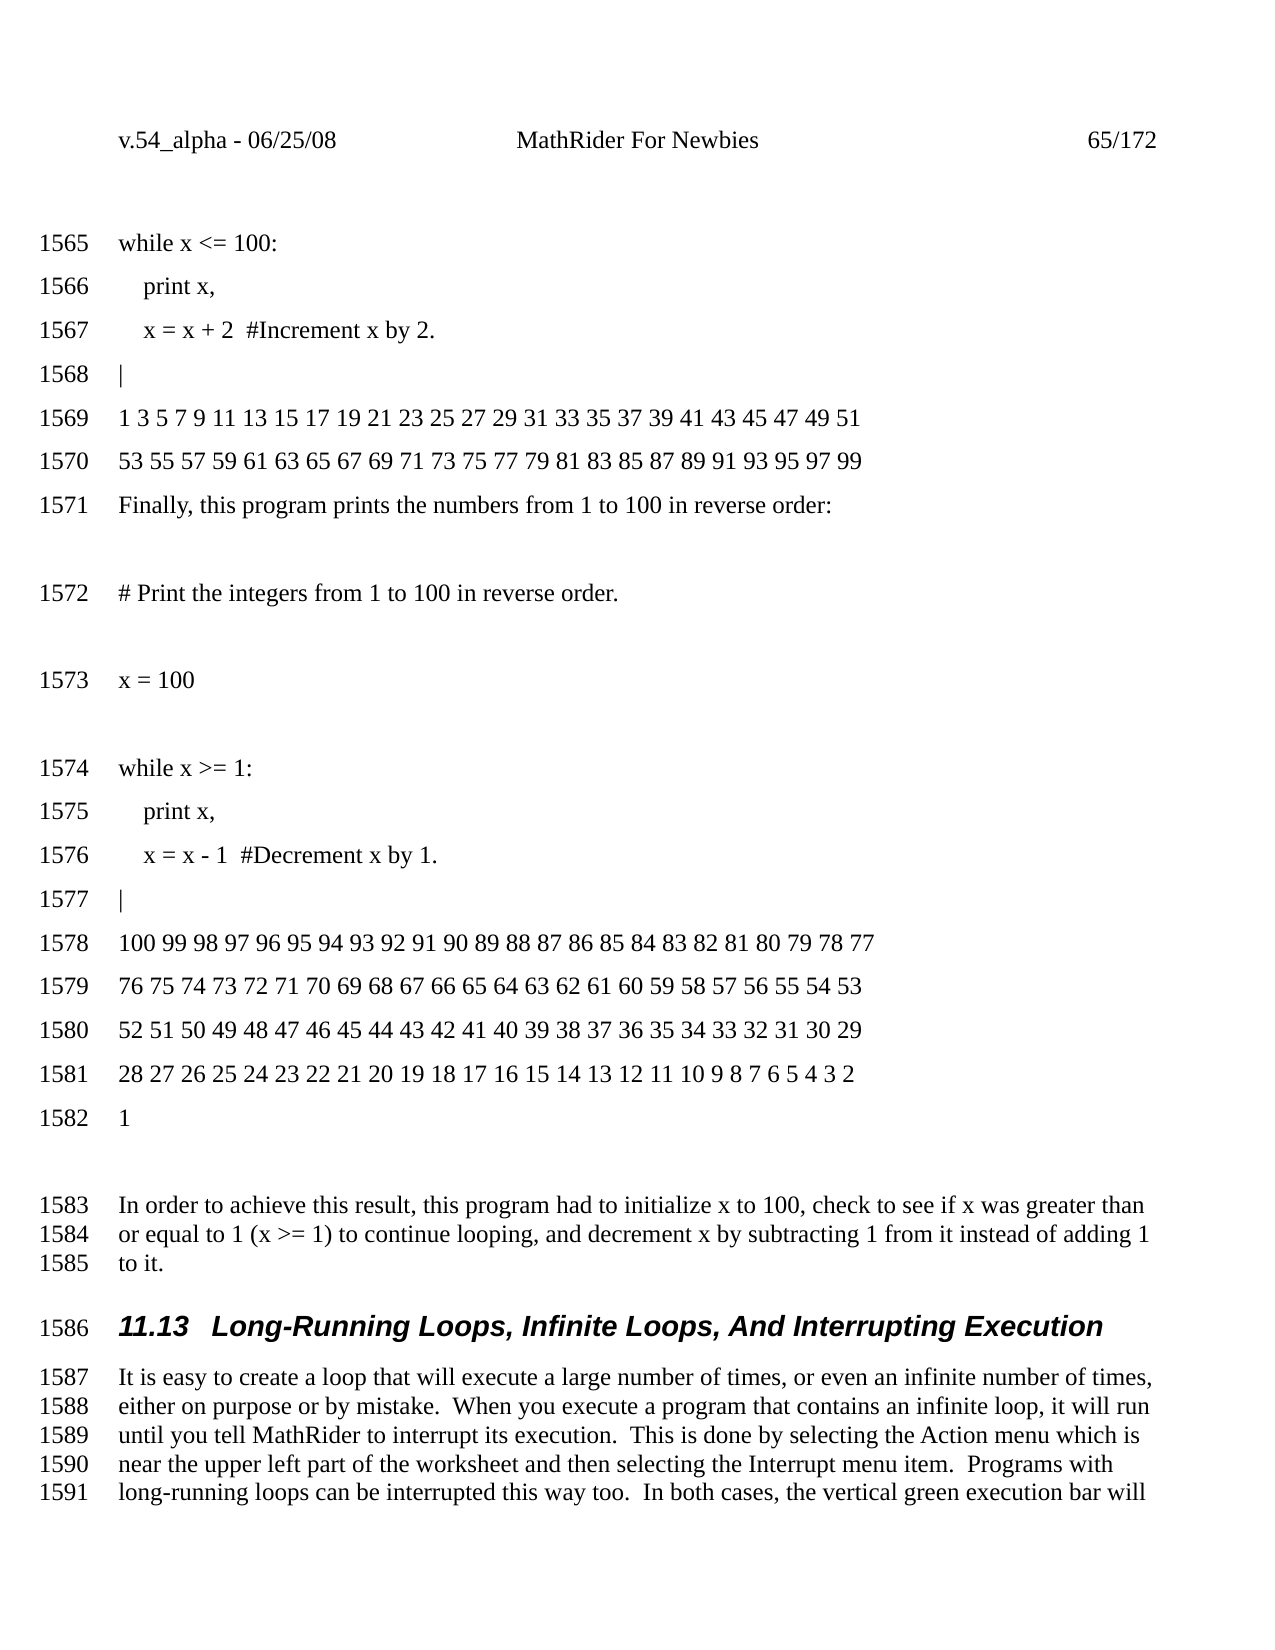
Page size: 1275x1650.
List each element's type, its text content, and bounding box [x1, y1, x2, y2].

text Finally, this program prints the numbers from 1 to 100 in reverse order: [118, 490, 1157, 519]
text 53 55 57 59 61 63 65 67 69 71 73 75 77 79 81 83 85 87 89 91 93 95 97 99 [118, 446, 1157, 475]
text | [118, 359, 1157, 388]
text print x, [118, 271, 1157, 300]
text 76 75 74 73 72 71 70 69 68 67 66 65 64 63 62 61 60 59 58 57 56 55 54 53 [118, 971, 1157, 1000]
text 1 3 5 7 9 11 13 15 17 19 21 23 25 27 29 31 33 35 37 39 41 43 45 47 49 51 [118, 403, 1157, 431]
text x = x - 1 #Decrement x by 1. [118, 840, 1157, 869]
subtitle Long-Running Loops, Infinite Loops, And Interrupting Execution [118, 1309, 1157, 1342]
text print x, [118, 796, 1157, 825]
text x = 100 [118, 665, 1157, 694]
text x = x + 2 #Increment x by 2. [118, 315, 1157, 344]
text 1 [118, 1103, 1157, 1131]
text 28 27 26 25 24 23 22 21 20 19 18 17 16 15 14 13 12 11 10 9 8 7 6 5 4 3 2 [118, 1059, 1157, 1088]
text In order to achieve this result, this program had to initialize x to 100, check to see if x was greater than or equal to 1 (x >= 1) to continue looping, and decrement x by subtracting 1 from it instead of adding 1 to it. [118, 1190, 1157, 1276]
text | [118, 884, 1157, 913]
text It is easy to create a loop that will execute a large number of times, or even an infinite number of times, either on purpose or by mistake. When you execute a program that contains an infinite loop, it will run until you tell MathRider to interrupt its execution. This is done by selecting the Action menu which is near the upper left part of the worksheet and then selecting the Interrupt menu item. Programs with long-running loops can be interrupted this way too. In both cases, the vertical green execution bar will [118, 1362, 1157, 1506]
text while x >= 1: [118, 753, 1157, 781]
text 100 99 98 97 96 95 94 93 92 91 90 89 88 87 86 85 84 83 82 81 80 79 78 77 [118, 928, 1157, 956]
text # Print the integers from 1 to 100 in reverse order. [118, 578, 1157, 606]
text 52 51 50 49 48 47 46 45 44 43 42 41 40 39 38 37 36 35 34 33 32 31 30 29 [118, 1015, 1157, 1044]
text while x <= 100: [118, 228, 1157, 256]
